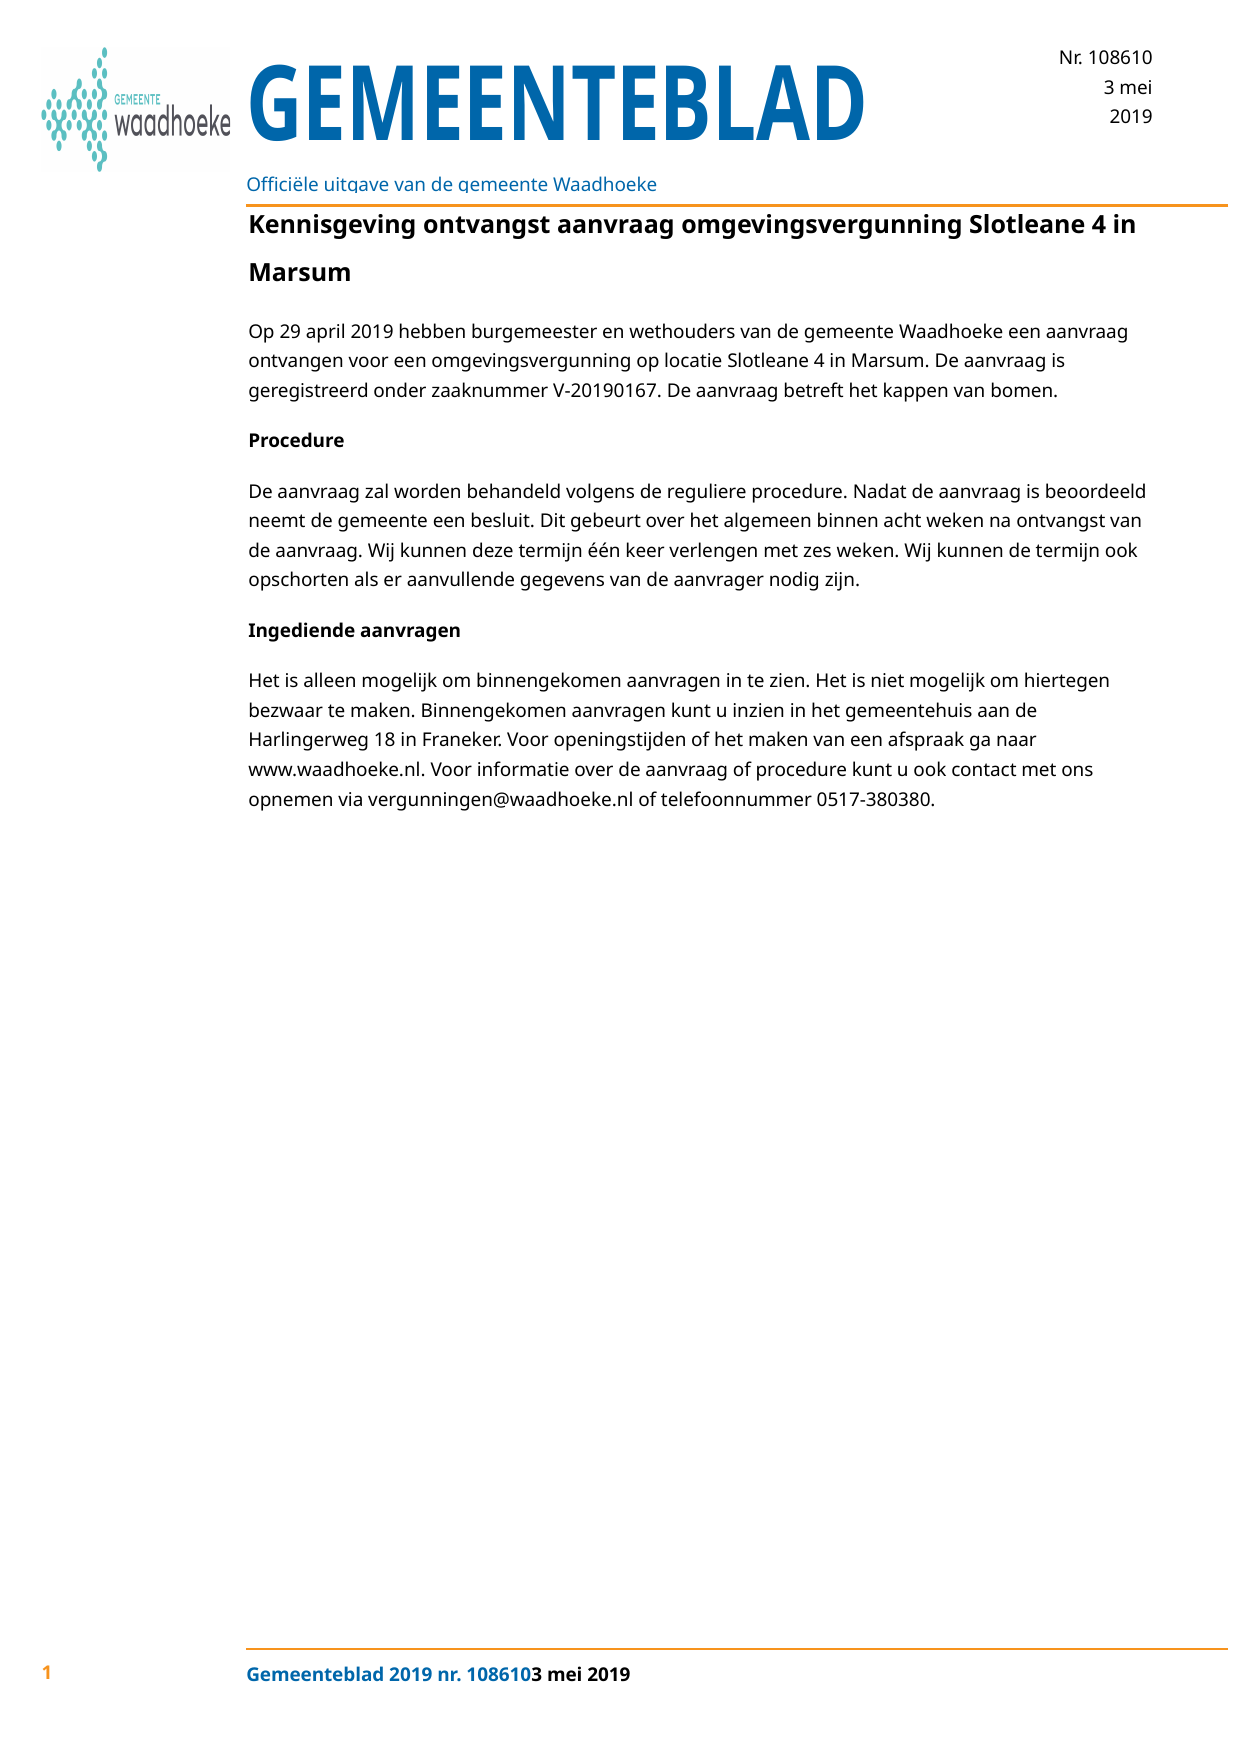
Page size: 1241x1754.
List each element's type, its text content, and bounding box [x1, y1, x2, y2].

picture [41, 47, 231, 172]
text Op 29 april 2019 hebben burgemeester en wethouders van de gemeente Waadhoeke een aanvraag ontvangen voor een omgevingsvergunning op locatie Slotleane 4 in Marsum. De aanvraag is geregistreerd onder zaaknummer V-20190167. De aanvraag betreft het kappen van bomen. [248, 318, 1152, 403]
text Ingediende aanvragen [248, 617, 1152, 643]
text Kennisgeving ontvangst aanvraag omgevingsvergunning Slotleane 4 in Marsum [248, 207, 1152, 288]
text Procedure [248, 427, 1152, 453]
text Het is alleen mogelijk om binnengekomen aanvragen in te zien. Het is niet mogelijk om hiertegen bezwaar te maken. Binnengekomen aanvragen kunt u inzien in het gemeentehuis aan de Harlingerweg 18 in Franeker. Voor openingstijden of het maken van een afspraak ga naar www.waadhoeke.nl. Voor informatie over de aanvraag of procedure kunt u ook contact met ons opnemen via vergunningen@waadhoeke.nl of telefoonnummer 0517-380380. [248, 667, 1152, 812]
text De aanvraag zal worden behandeld volgens de reguliere procedure. Nadat de aanvraag is beoordeeld neemt de gemeente een besluit. Dit gebeurt over het algemeen binnen acht weken na ontvangst van de aanvraag. Wij kunnen deze termijn één keer verlengen met zes weken. Wij kunnen de termijn ook opschorten als er aanvullende gegevens van de aanvrager nodig zijn. [248, 478, 1152, 592]
